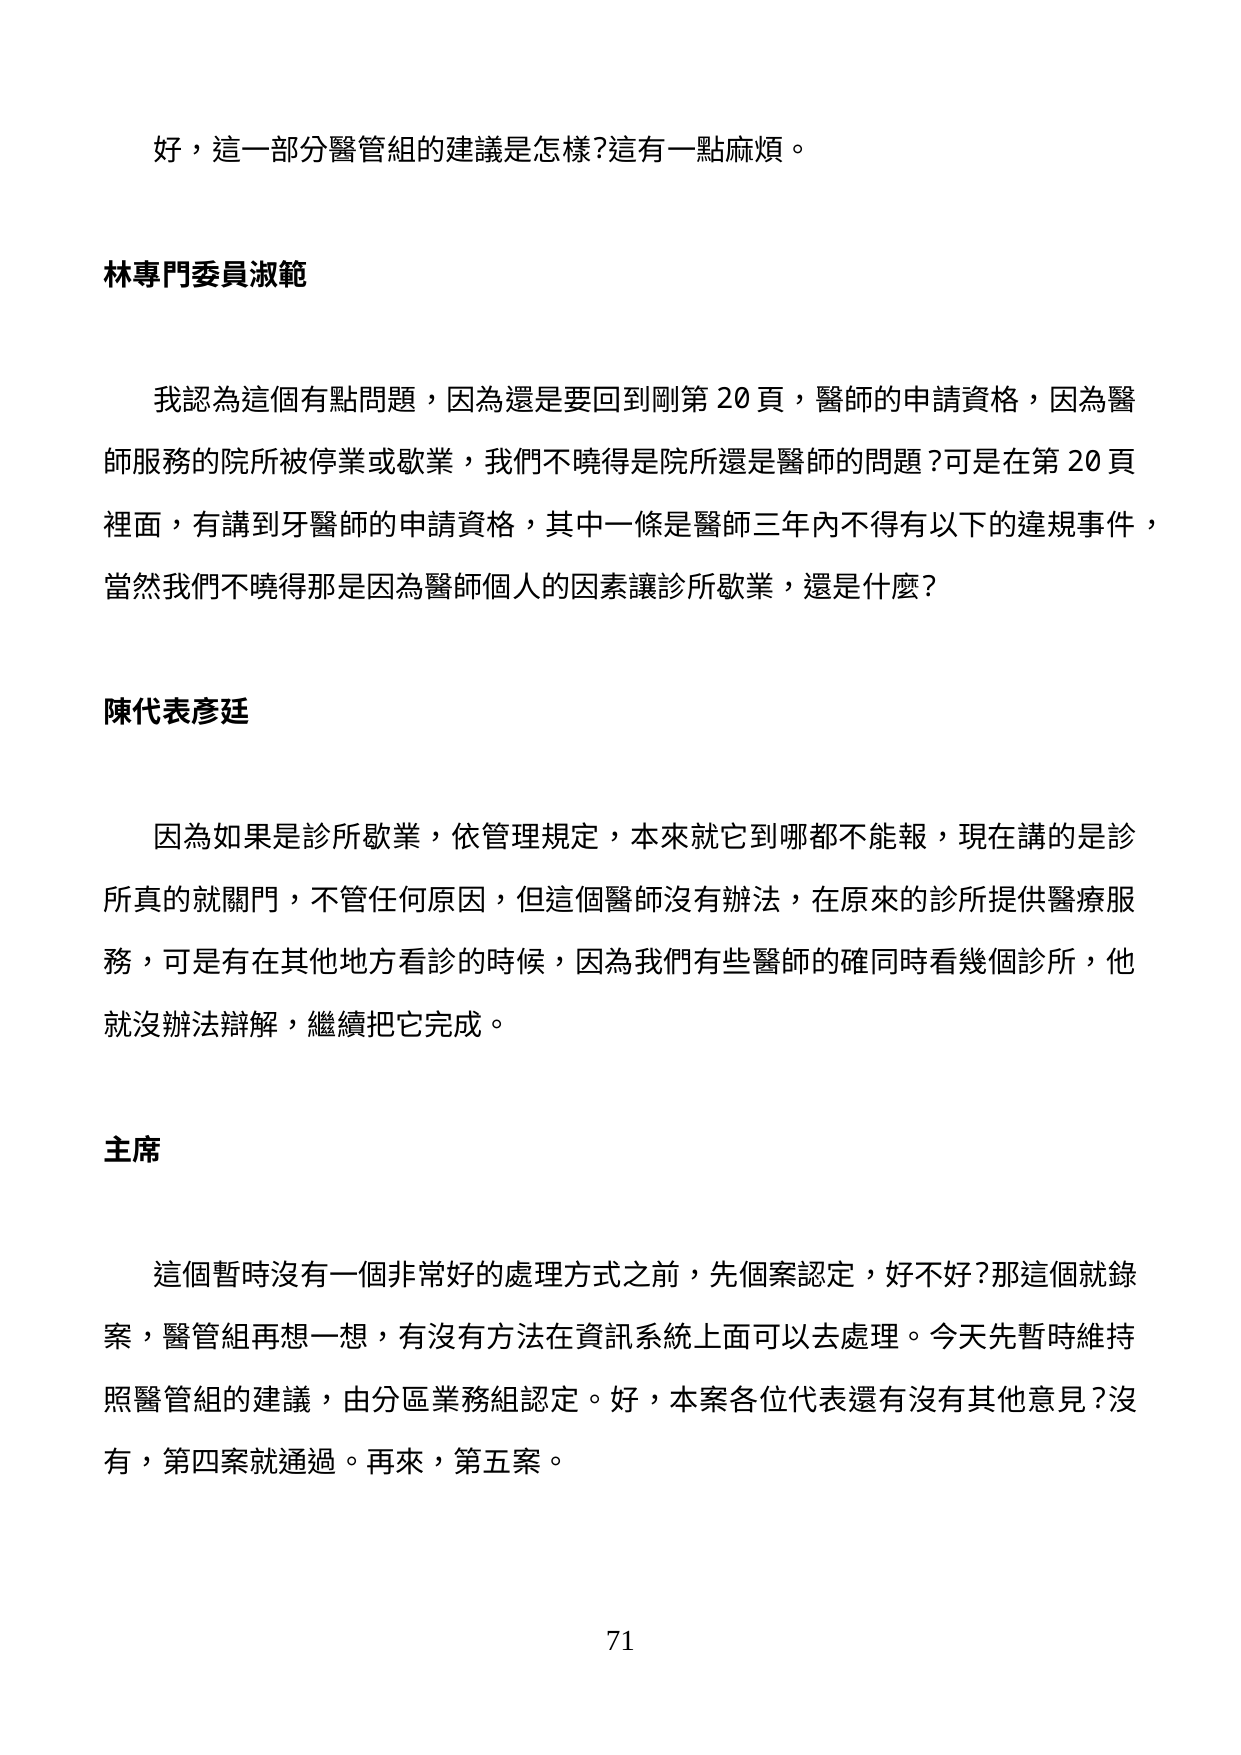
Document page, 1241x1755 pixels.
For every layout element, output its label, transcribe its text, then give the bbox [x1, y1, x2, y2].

text 我認為這個有點問題，因為還是要回到剛第20頁，醫師的申請資格，因為醫師服務的院所被停業或歇業，我們不曉得是院所還是醫師的問題?可是在第20頁裡面，有講到牙醫師的申請資格，其中一條是醫師三年內不得有以下的違規事件，當然我們不曉得那是因為醫師個人的因素讓診所歇業，還是什麼? [103, 356, 1137, 606]
text 這個暫時沒有一個非常好的處理方式之前，先個案認定，好不好?那這個就錄案，醫管組再想一想，有沒有方法在資訊系統上面可以去處理。今天先暫時維持照醫管組的建議，由分區業務組認定。好，本案各位代表還有沒有其他意見?沒有，第四案就通過。再來，第五案。 [103, 1231, 1137, 1481]
text 林專門委員淑範 [103, 231, 1137, 293]
text 陳代表彥廷 [103, 668, 1137, 731]
text 主席 [103, 1106, 1137, 1168]
text 因為如果是診所歇業，依管理規定，本來就它到哪都不能報，現在講的是診所真的就關門，不管任何原因，但這個醫師沒有辦法，在原來的診所提供醫療服務，可是有在其他地方看診的時候，因為我們有些醫師的確同時看幾個診所，他就沒辦法辯解，繼續把它完成。 [103, 793, 1137, 1043]
text 好，這一部分醫管組的建議是怎樣?這有一點麻煩。 [103, 106, 1137, 168]
